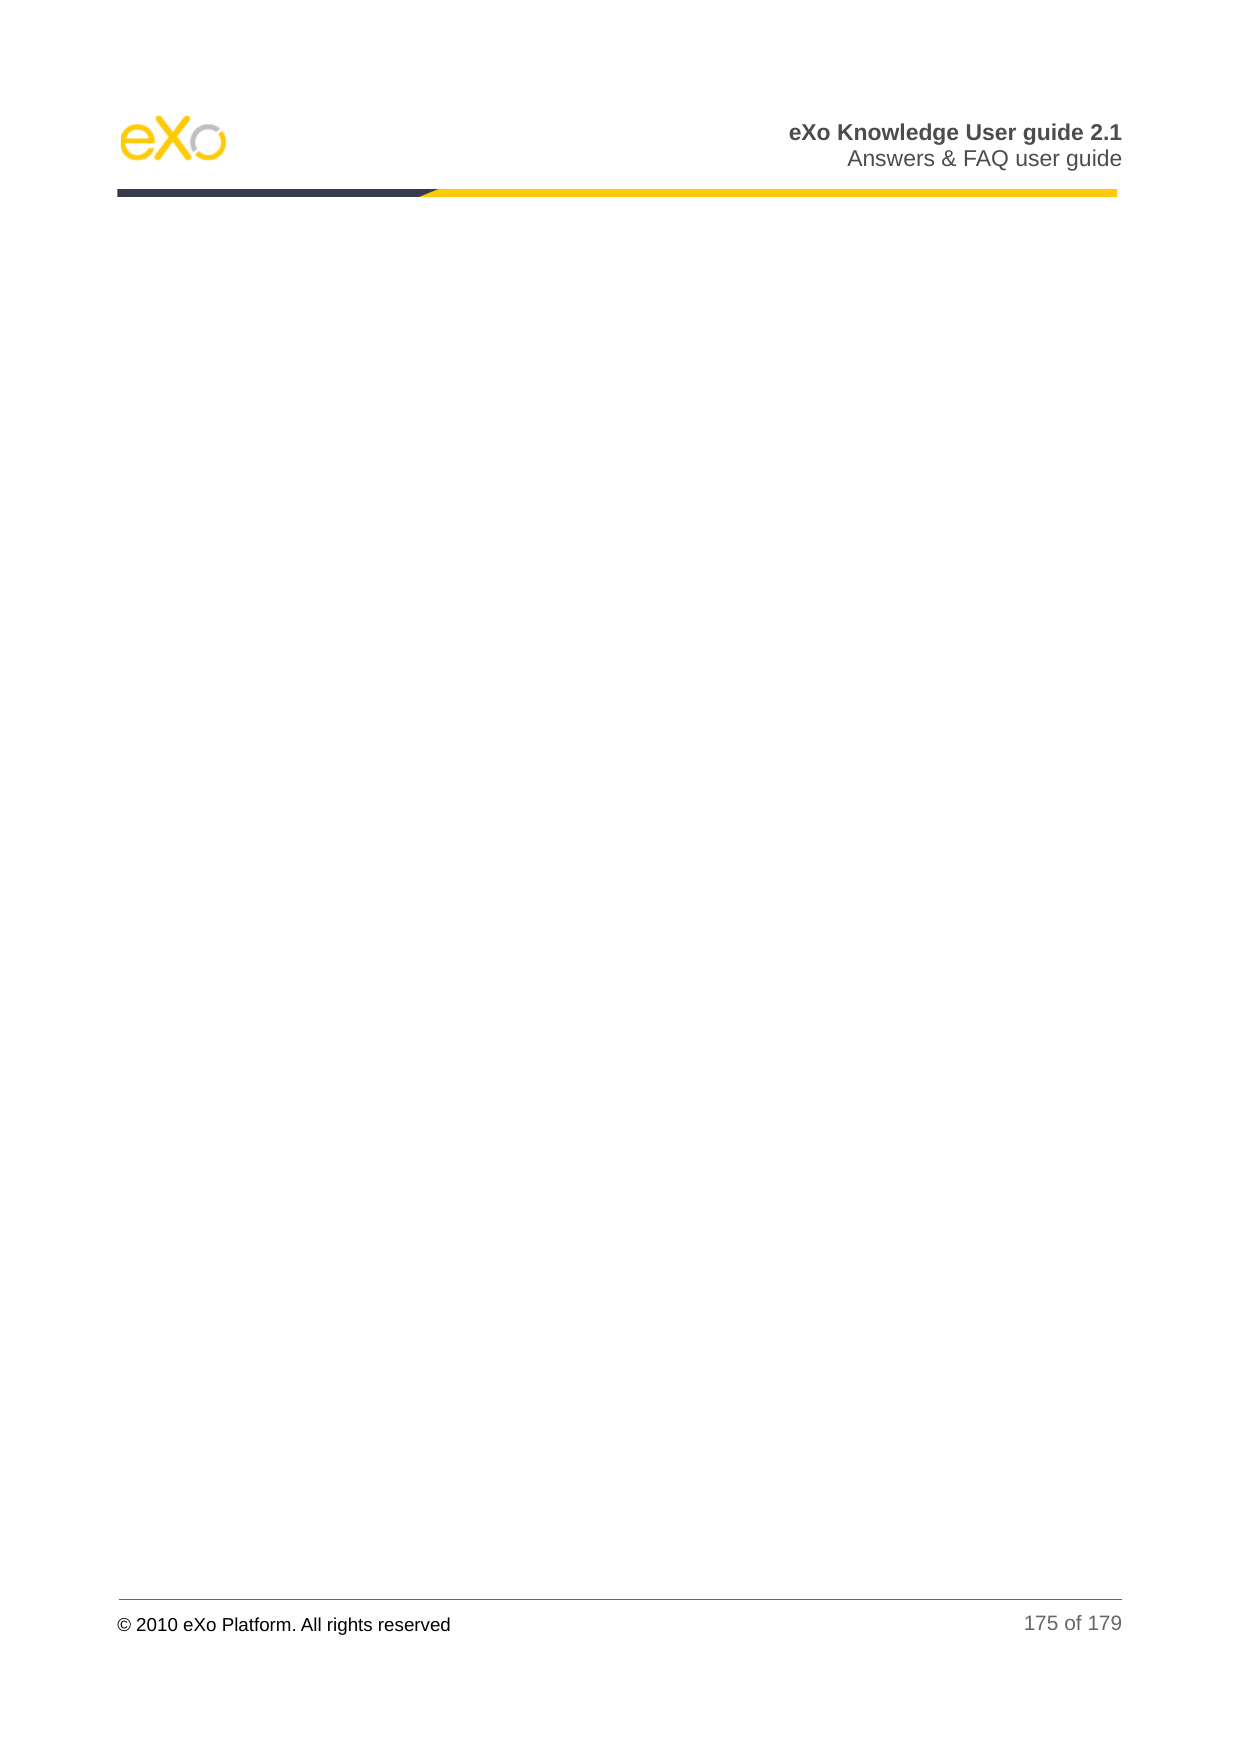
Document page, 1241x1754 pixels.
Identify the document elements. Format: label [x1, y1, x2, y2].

picture [120, 115, 227, 161]
picture [117, 189, 1118, 197]
